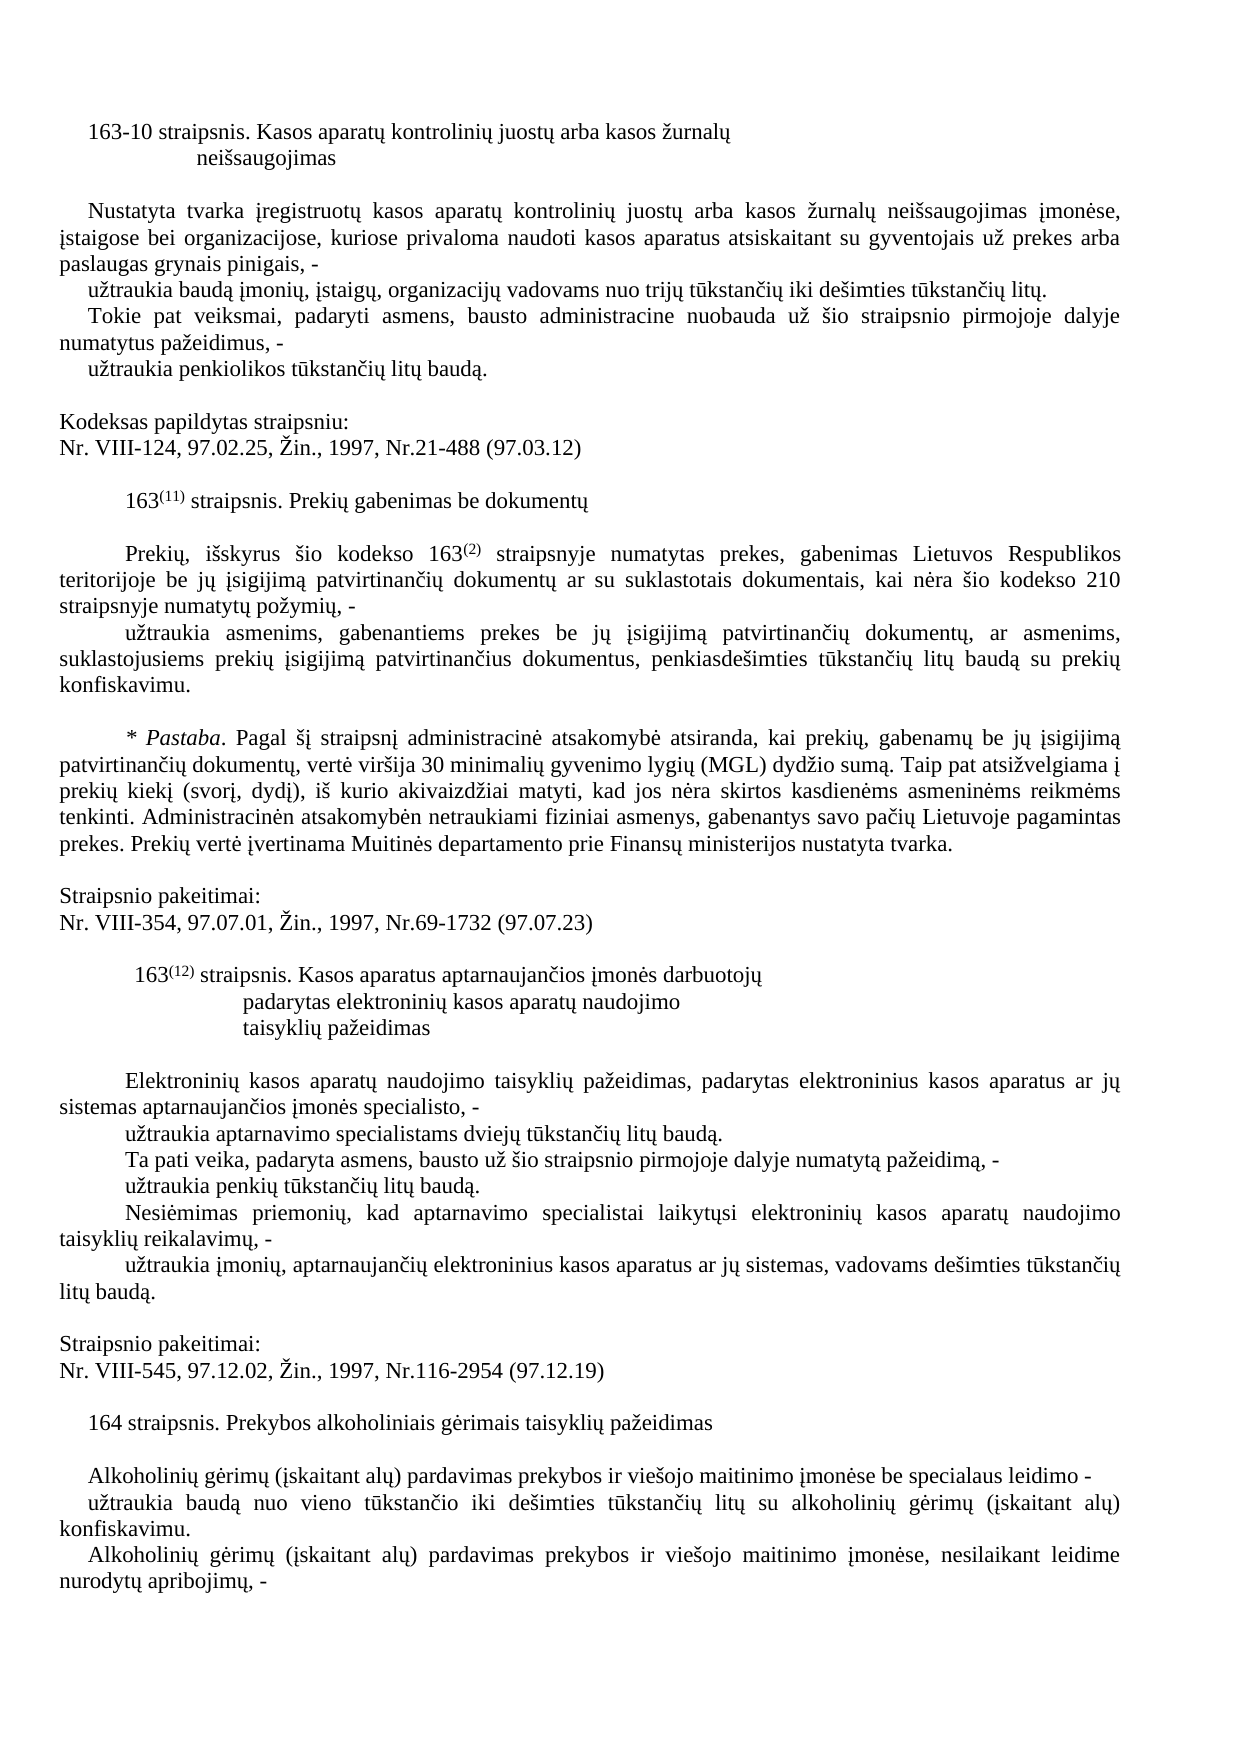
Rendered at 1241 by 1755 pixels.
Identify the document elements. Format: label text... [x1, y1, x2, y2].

text Alkoholinių gėrimų (įskaitant alų) pardavimas prekybos ir viešojo maitinimo įmonėse, nesilaikant leidime nurodytų apribojimų, - [59, 1541, 1122, 1594]
text Straipsnio pakeitimai: [59, 1330, 1122, 1357]
text padarytas elektroninių kasos aparatų naudojimo [134, 988, 1122, 1014]
text Straipsnio pakeitimai: [59, 882, 1122, 909]
text Nr. VIII-124, 97.02.25, Žin., 1997, Nr.21-488 (97.03.12) [59, 434, 1122, 461]
text Nr. VIII-354, 97.07.01, Žin., 1997, Nr.69-1732 (97.07.23) [59, 909, 1122, 935]
text užtraukia penkiolikos tūkstančių litų baudą. [59, 355, 1122, 382]
text Ta pati veika, padaryta asmens, bausto už šio straipsnio pirmojoje dalyje numatytą pažeidimą, - [59, 1146, 1122, 1172]
text užtraukia penkių tūkstančių litų baudą. [59, 1172, 1122, 1199]
text 163-10 straipsnis. Kasos aparatų kontrolinių juostų arba kasos žurnalų [59, 118, 1122, 144]
text Nustatyta tvarka įregistruotų kasos aparatų kontrolinių juostų arba kasos žurnalų neišsaugojimas įmonėse, įstaigose bei organizacijose, kuriose privaloma naudoti kasos aparatus atsiskaitant su gyventojais už prekes arba paslaugas grynais pinigais, - [59, 197, 1122, 276]
text * Pastaba. Pagal šį straipsnį administracinė atsakomybė atsiranda, kai prekių, gabenamų be jų įsigijimą patvirtinančių dokumentų, vertė viršija 30 minimalių gyvenimo lygių (MGL) dydžio sumą. Taip pat atsižvelgiama į prekių kiekį (svorį, dydį), iš kurio akivaizdžiai matyti, kad jos nėra skirtos kasdienėms asmeninėms reikmėms tenkinti. Administracinėn atsakomybėn netraukiami fiziniai asmenys, gabenantys savo pačių Lietuvoje pagamintas prekes. Prekių vertė įvertinama Muitinės departamento prie Finansų ministerijos nustatyta tvarka. [59, 724, 1122, 856]
text 163(12) straipsnis. Kasos aparatus aptarnaujančios įmonės darbuotojų [134, 961, 1122, 988]
text Nr. VIII-545, 97.12.02, Žin., 1997, Nr.116-2954 (97.12.19) [59, 1357, 1122, 1383]
text Nesiėmimas priemonių, kad aptarnavimo specialistai laikytųsi elektroninių kasos aparatų naudojimo taisyklių reikalavimų, - [59, 1199, 1122, 1251]
text neišsaugojimas [59, 144, 1122, 171]
text užtraukia asmenims, gabenantiems prekes be jų įsigijimą patvirtinančių dokumentų, ar asmenims, suklastojusiems prekių įsigijimą patvirtinančius dokumentus, penkiasdešimties tūkstančių litų baudą su prekių konfiskavimu. [59, 619, 1122, 698]
text Alkoholinių gėrimų (įskaitant alų) pardavimas prekybos ir viešojo maitinimo įmonėse be specialaus leidimo - [59, 1462, 1122, 1488]
text 163(11) straipsnis. Prekių gabenimas be dokumentų [59, 487, 1122, 513]
text užtraukia baudą nuo vieno tūkstančio iki dešimties tūkstančių litų su alkoholinių gėrimų (įskaitant alų) konfiskavimu. [59, 1488, 1122, 1541]
text Tokie pat veiksmai, padaryti asmens, bausto administracine nuobauda už šio straipsnio pirmojoje dalyje numatytus pažeidimus, - [59, 303, 1122, 355]
text Prekių, išskyrus šio kodekso 163(2) straipsnyje numatytas prekes, gabenimas Lietuvos Respublikos teritorijoje be jų įsigijimą patvirtinančių dokumentų ar su suklastotais dokumentais, kai nėra šio kodekso 210 straipsnyje numatytų požymių, - [59, 540, 1122, 619]
text užtraukia baudą įmonių, įstaigų, organizacijų vadovams nuo trijų tūkstančių iki dešimties tūkstančių litų. [59, 276, 1122, 303]
text Kodeksas papildytas straipsniu: [59, 408, 1122, 434]
text 164 straipsnis. Prekybos alkoholiniais gėrimais taisyklių pažeidimas [59, 1409, 1122, 1436]
text Elektroninių kasos aparatų naudojimo taisyklių pažeidimas, padarytas elektroninius kasos aparatus ar jų sistemas aptarnaujančios įmonės specialisto, - [59, 1067, 1122, 1119]
text taisyklių pažeidimas [134, 1014, 1122, 1041]
text užtraukia įmonių, aptarnaujančių elektroninius kasos aparatus ar jų sistemas, vadovams dešimties tūkstančių litų baudą. [59, 1251, 1122, 1304]
text užtraukia aptarnavimo specialistams dviejų tūkstančių litų baudą. [59, 1119, 1122, 1146]
